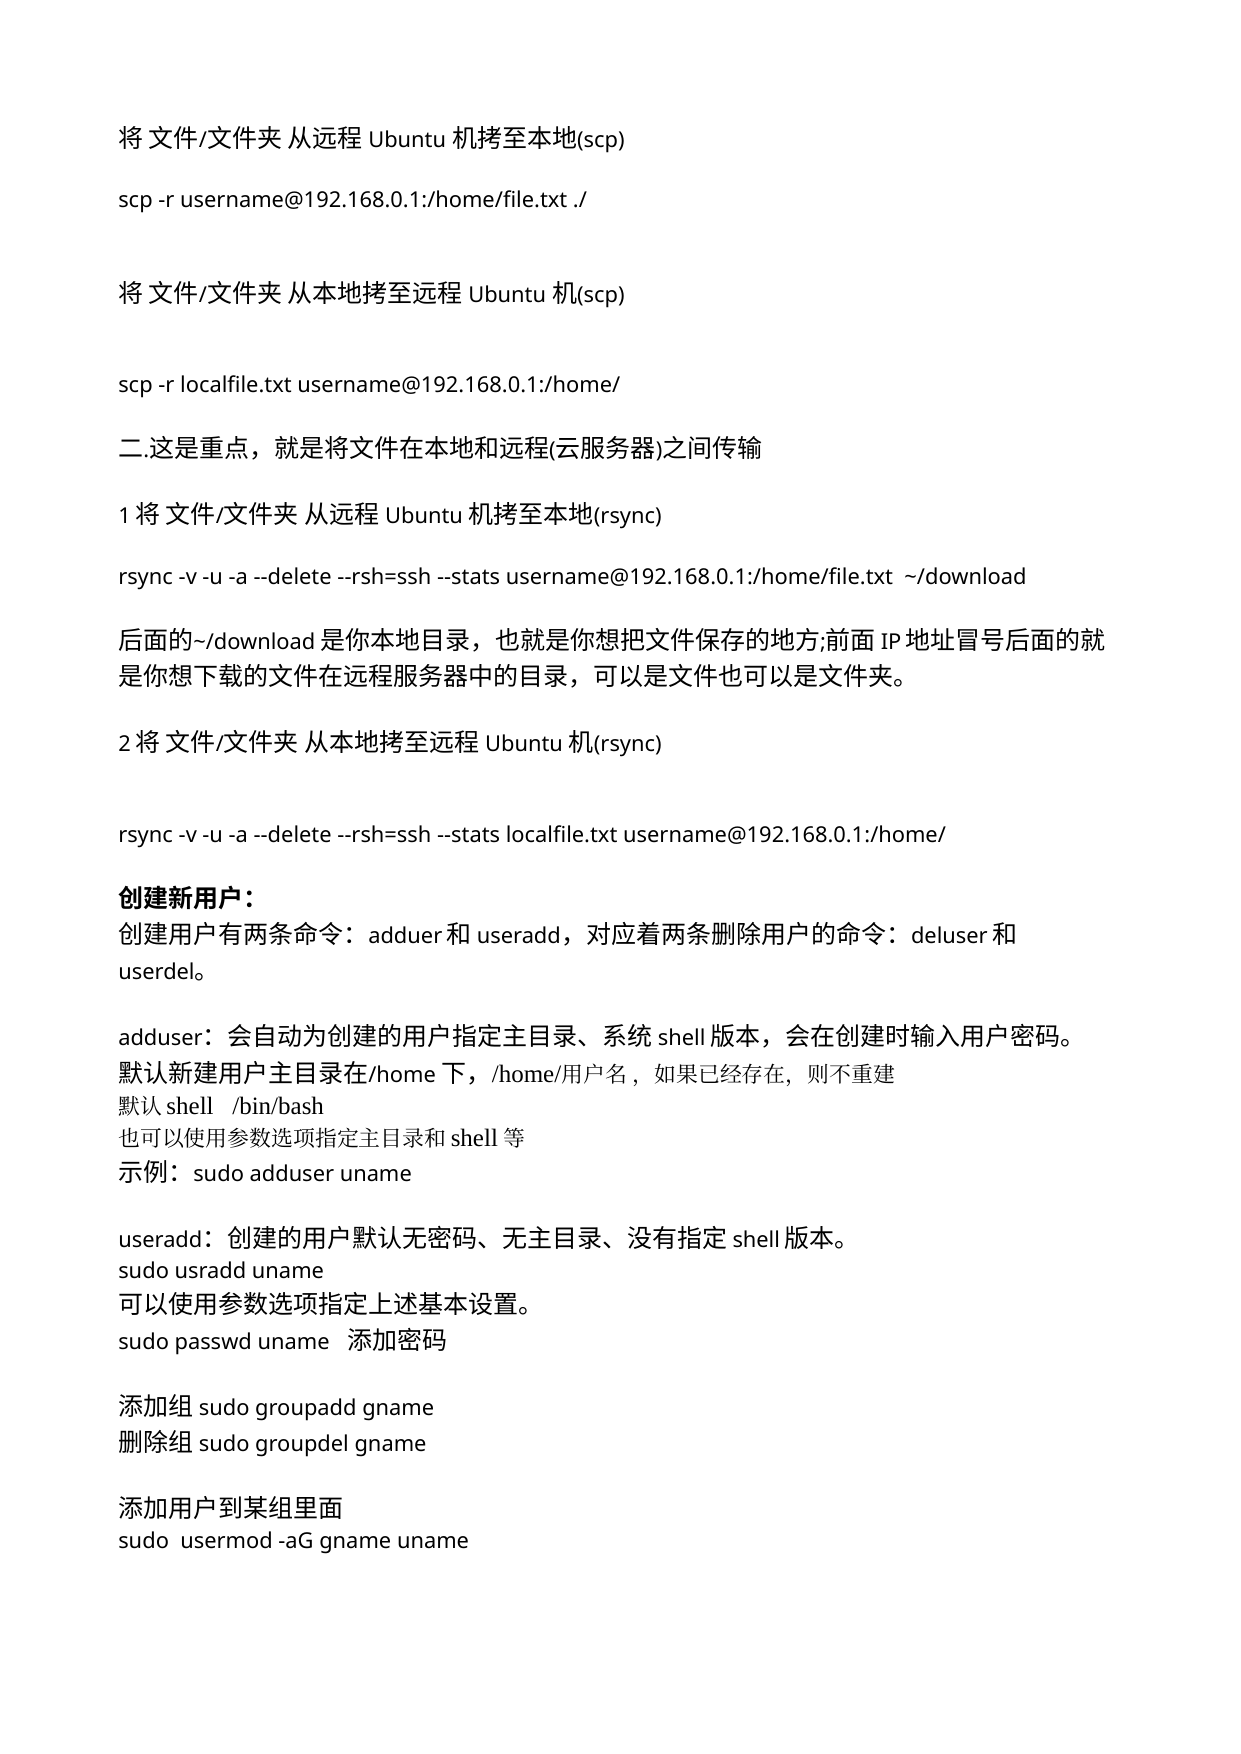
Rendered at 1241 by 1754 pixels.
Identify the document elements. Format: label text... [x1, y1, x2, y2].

text 可以使用参数选项指定上述基本设置。 [118, 1284, 1122, 1321]
text 示例：sudo adduser uname [118, 1152, 1122, 1188]
text scp -r localfile.txt username@192.168.0.1:/home/ [118, 369, 1122, 399]
text useradd：创建的用户默认无密码、无主目录、没有指定shell版本。 [118, 1218, 1122, 1254]
text 后面的~/download是你本地目录，也就是你想把文件保存的地方;前面IP地址冒号后面的就是你想下载的文件在远程服务器中的目录，可以是文件也可以是文件夹。 [118, 621, 1122, 693]
text 二.这是重点，就是将文件在本地和远程(云服务器)之间传输 [118, 429, 1122, 465]
text 1将 文件/文件夹 从远程 Ubuntu 机拷至本地(rsync) [118, 495, 1122, 531]
text 默认新建用户主目录在/home 下，/home/用户名 ，如果已经存在，则不重建 [118, 1053, 1122, 1089]
text 创建用户有两条命令：adduer和useradd，对应着两条删除用户的命令：deluser和userdel。 [118, 914, 1122, 987]
text 创建新用户： [118, 878, 1122, 914]
text 添加组 sudo groupadd gname [118, 1387, 1122, 1423]
text 将 文件/文件夹 从本地拷至远程 Ubuntu 机(scp) [118, 273, 1122, 310]
text 添加用户到某组里面 [118, 1489, 1122, 1525]
text 将 文件/文件夹 从远程 Ubuntu 机拷至本地(scp) [118, 118, 1122, 154]
text 删除组 sudo groupdel gname [118, 1423, 1122, 1459]
text rsync -v -u -a --delete --rsh=ssh --stats localfile.txt username@192.168.0.1:/home/ [118, 819, 1122, 848]
text 默认shell /bin/bash [118, 1089, 1122, 1121]
text 也可以使用参数选项指定主目录和shell等 [118, 1121, 1122, 1152]
text rsync -v -u -a --delete --rsh=ssh --stats username@192.168.0.1:/home/file.txt ~/download [118, 561, 1122, 591]
text adduser：会自动为创建的用户指定主目录、系统shell版本，会在创建时输入用户密码。 [118, 1017, 1122, 1053]
text sudo usermod -aG gname uname [118, 1525, 1122, 1555]
text sudo passwd uname 添加密码 [118, 1321, 1122, 1357]
text scp -r username@192.168.0.1:/home/file.txt ./ [118, 184, 1122, 214]
text sudo usradd uname [118, 1254, 1122, 1284]
text 2将 文件/文件夹 从本地拷至远程 Ubuntu 机(rsync) [118, 723, 1122, 759]
